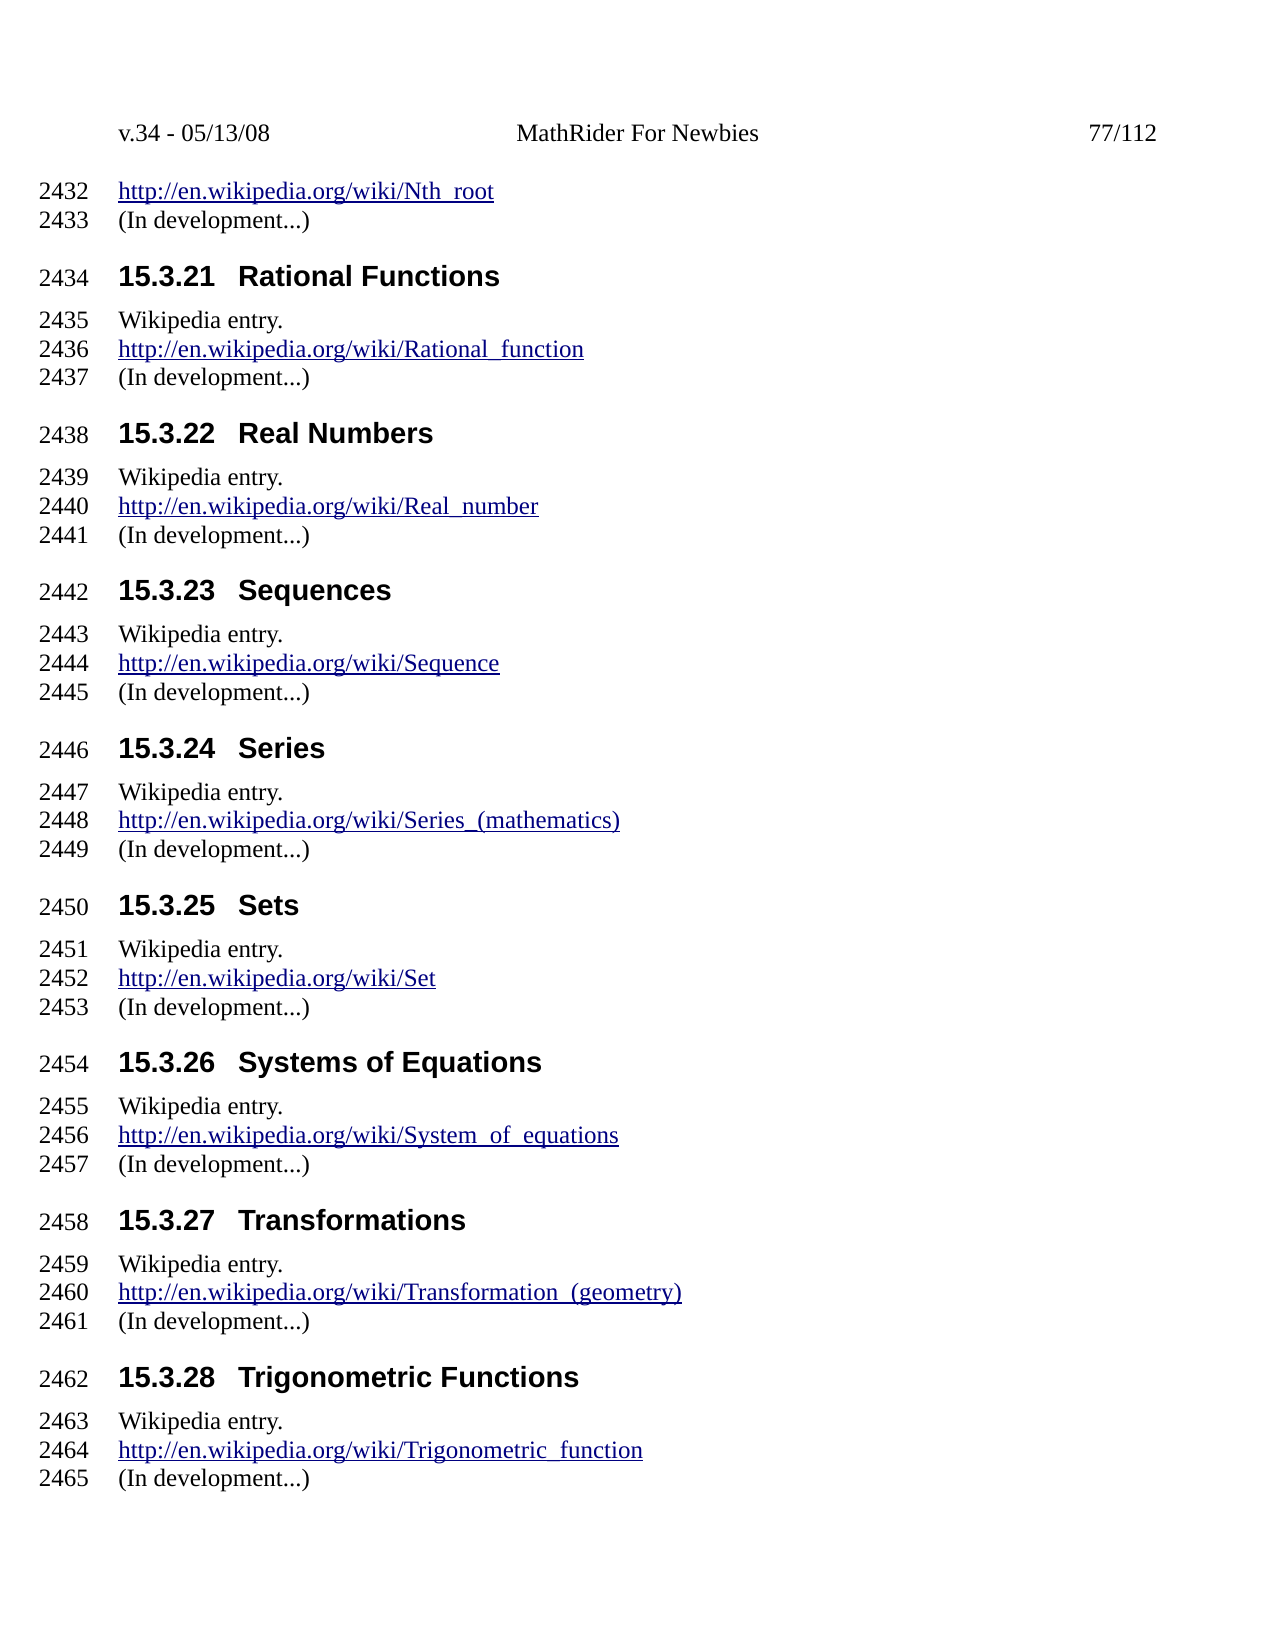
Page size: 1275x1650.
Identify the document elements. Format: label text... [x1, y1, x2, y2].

subtitle Transformations [118, 1203, 1157, 1236]
text http://en.wikipedia.org/wiki/Sequence [118, 648, 1157, 677]
text Wikipedia entry. [118, 1406, 1157, 1435]
text Wikipedia entry. [118, 1091, 1157, 1120]
subtitle Systems of Equations [118, 1045, 1157, 1079]
text http://en.wikipedia.org/wiki/System_of_equations [118, 1120, 1157, 1149]
subtitle Real Numbers [118, 416, 1157, 450]
text (In development...) [118, 205, 1157, 234]
text Wikipedia entry. [118, 619, 1157, 648]
text (In development...) [118, 834, 1157, 863]
text http://en.wikipedia.org/wiki/Trigonometric_function [118, 1435, 1157, 1463]
text http://en.wikipedia.org/wiki/Rational_function [118, 334, 1157, 362]
text (In development...) [118, 677, 1157, 706]
text http://en.wikipedia.org/wiki/Set [118, 963, 1157, 992]
text Wikipedia entry. [118, 1249, 1157, 1277]
subtitle Rational Functions [118, 259, 1157, 292]
text Wikipedia entry. [118, 934, 1157, 963]
text Wikipedia entry. [118, 462, 1157, 491]
text (In development...) [118, 362, 1157, 391]
text Wikipedia entry. [118, 305, 1157, 334]
subtitle Sequences [118, 573, 1157, 607]
text (In development...) [118, 1306, 1157, 1335]
text (In development...) [118, 992, 1157, 1020]
text (In development...) [118, 1149, 1157, 1178]
text http://en.wikipedia.org/wiki/Series_(mathematics) [118, 806, 1157, 834]
text http://en.wikipedia.org/wiki/Real_number [118, 491, 1157, 520]
text Wikipedia entry. [118, 777, 1157, 806]
text http://en.wikipedia.org/wiki/Transformation_(geometry) [118, 1277, 1157, 1306]
text http://en.wikipedia.org/wiki/Nth_root [118, 176, 1157, 205]
text (In development...) [118, 520, 1157, 548]
subtitle Trigonometric Functions [118, 1360, 1157, 1393]
subtitle Series [118, 731, 1157, 764]
text (In development...) [118, 1463, 1157, 1492]
subtitle Sets [118, 888, 1157, 922]
